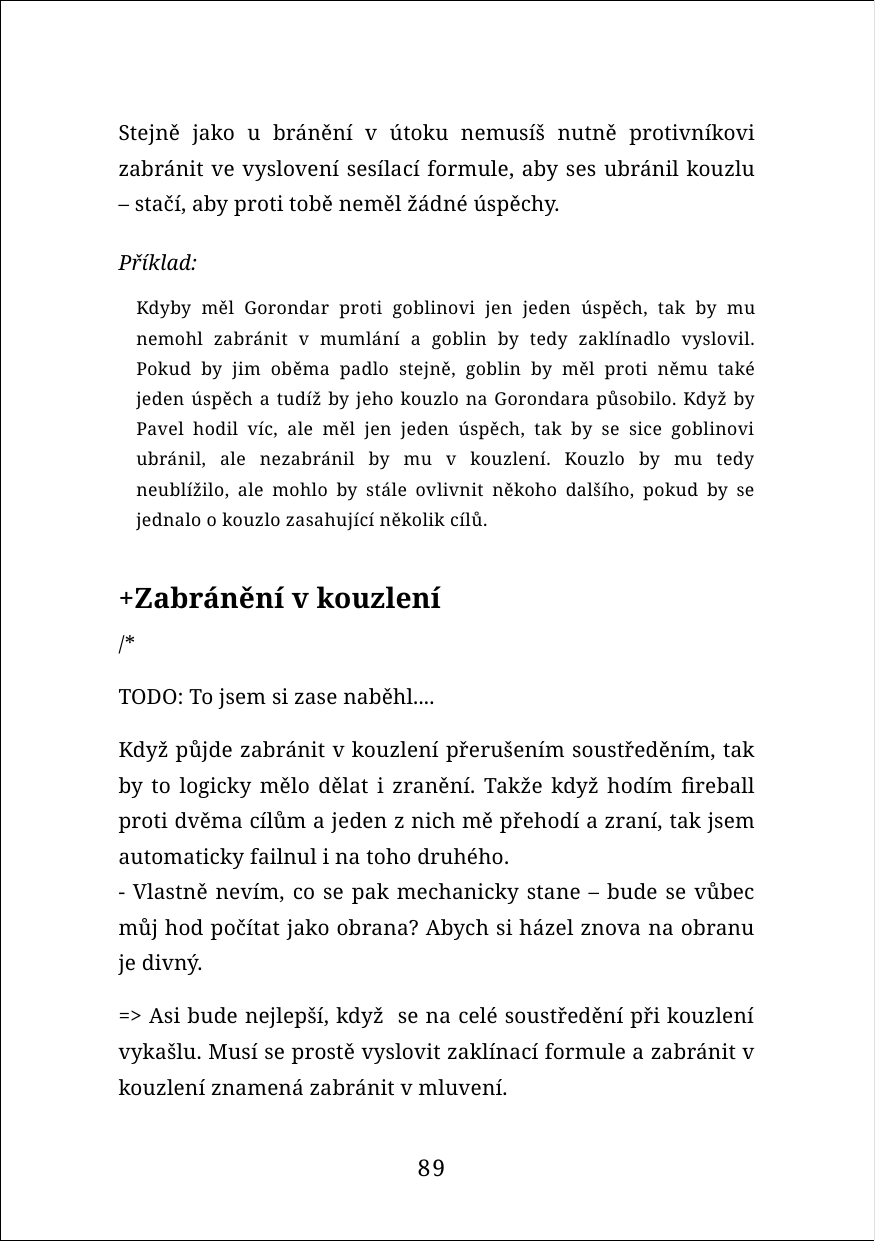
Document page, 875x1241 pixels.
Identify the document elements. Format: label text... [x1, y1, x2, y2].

text /* [118, 629, 756, 657]
subtitle +Zabránění v kouzlení [118, 579, 756, 617]
text TODO: To jsem si zase naběhl.... [118, 682, 756, 711]
text Když půjde zabránit v kouzlení přerušením soustředěním, tak by to logicky mělo dělat i zranění. Takže když hodím fireball proti dvěma cílům a jeden z nich mě přehodí a zraní, tak jsem automaticky failnul i na toho druhého. - Vlastně nevím, co se pak mechanicky stane – bude se vůbec můj hod počítat jako obrana? Abych si házel znova na obranu je divný. [118, 735, 756, 977]
text Stejně jako u bránění v útoku nemusíš nutně protivníkovi zabránit ve vyslovení sesílací formule, aby ses ubránil kouzlu – stačí, aby proti tobě neměl žádné úspěchy. [118, 118, 756, 218]
text => Asi bude nejlepší, když se na celé soustředění při kouzlení vykašlu. Musí se prostě vyslovit zaklínací formule a zabránit v kouzlení znamená zabránit v mluvení. [118, 1002, 756, 1101]
text Příklad: [118, 248, 756, 277]
text Kdyby měl Gorondar proti goblinovi jen jeden úspěch, tak by mu nemohl zabránit v mumlání a goblin by tedy zaklínadlo vyslovil. Pokud by jim oběma padlo stejně, goblin by měl proti němu také jeden úspěch a tudíž by jeho kouzlo na Gorondara působilo. Když by Pavel hodil víc, ale měl jen jeden úspěch, tak by se sice goblinovi ubránil, ale nezabránil by mu v kouzlení. Kouzlo by mu tedy neublížilo, ale mohlo by stále ovlivnit někoho dalšího, pokud by se jednalo o kouzlo zasahující několik cílů. [136, 296, 756, 531]
